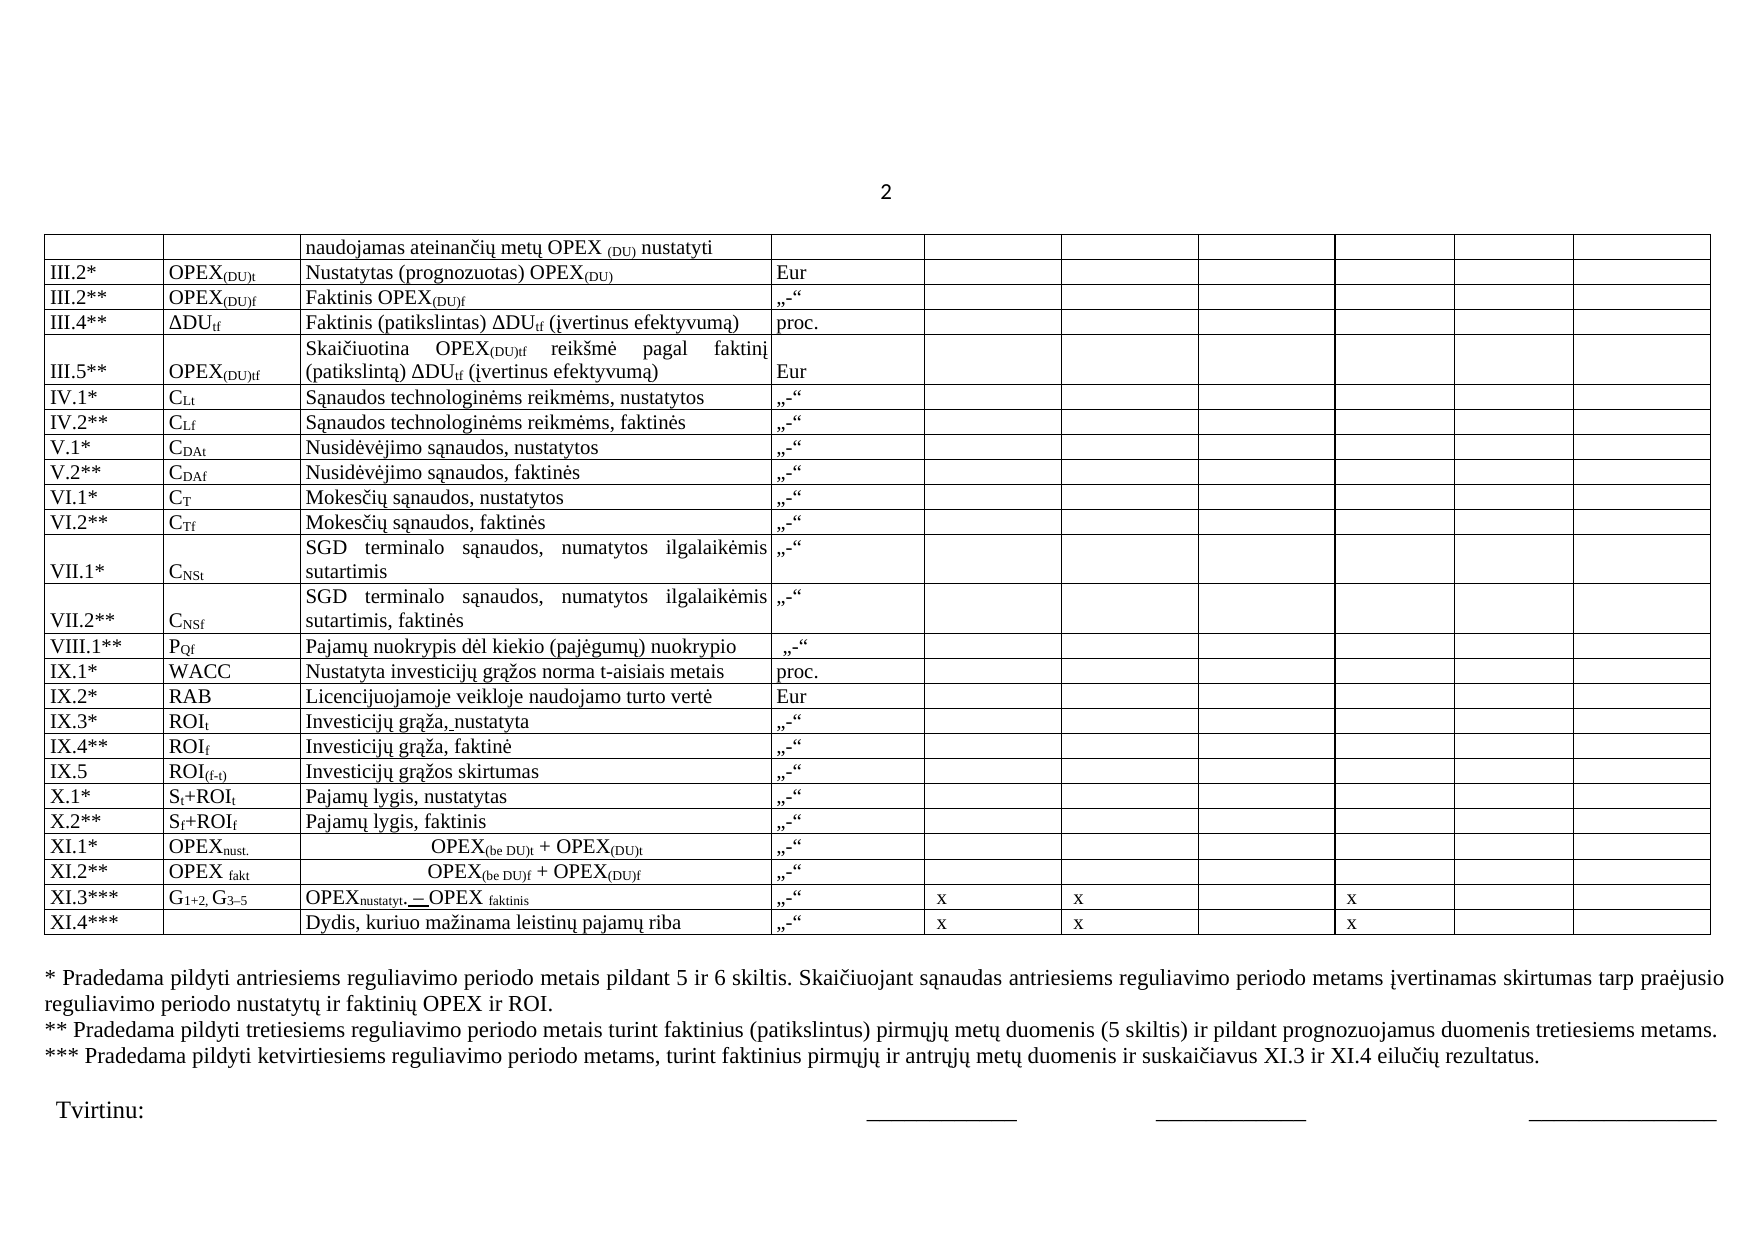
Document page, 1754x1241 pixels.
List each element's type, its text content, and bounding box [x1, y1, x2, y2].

table_cell OPEX fakt [164, 860, 300, 883]
table_cell [1455, 485, 1573, 509]
table_cell OPEXnust. [164, 834, 300, 858]
table_cell XI.4*** [45, 910, 163, 934]
table_cell [1062, 335, 1198, 383]
table_cell [1574, 584, 1710, 632]
table_cell [1199, 659, 1334, 683]
table_cell [1062, 285, 1198, 309]
table_cell [1574, 634, 1710, 658]
table_cell [1336, 784, 1454, 808]
table_cell [1062, 784, 1198, 808]
table_cell „-“ [772, 860, 924, 883]
table_cell [1455, 310, 1573, 334]
table_cell „-“ [772, 634, 924, 658]
table_cell SGD terminalo sąnaudos, numatytos ilgalaikėmis sutartimis, faktinės [301, 584, 771, 632]
table_cell Sąnaudos technologinėms reikmėms, faktinės [301, 410, 771, 434]
table_cell [1455, 634, 1573, 658]
table_header _______________ [1375, 1095, 1728, 1127]
table_cell VII.1* [45, 535, 163, 583]
table_cell [925, 659, 1061, 683]
table_cell [1199, 260, 1334, 284]
table_cell „-“ [772, 784, 924, 808]
table_cell IV.1* [45, 385, 163, 409]
table_cell [1574, 734, 1710, 758]
table_cell [1062, 235, 1198, 259]
table_cell [1199, 784, 1334, 808]
table_cell Eur [772, 260, 924, 284]
table_cell [1336, 684, 1454, 708]
table_cell VIII.1** [45, 634, 163, 658]
table_cell „-“ [772, 834, 924, 858]
table_cell [1455, 809, 1573, 833]
table_header [514, 1095, 797, 1127]
table_cell [1062, 410, 1198, 434]
table_cell Nusidėvėjimo sąnaudos, faktinės [301, 460, 771, 484]
table_cell [1455, 410, 1573, 434]
table_cell [1062, 659, 1198, 683]
table_cell IX.2* [45, 684, 163, 708]
table_cell ROIf [164, 734, 300, 758]
table_cell [1199, 460, 1334, 484]
table_cell [1455, 684, 1573, 708]
table_cell [164, 235, 300, 259]
table_cell [1062, 809, 1198, 833]
table_cell [1455, 285, 1573, 309]
table_cell OPEXnustatyt. – OPEX faktinis [301, 885, 771, 909]
table_cell Pajamų nuokrypis dėl kiekio (pajėgumų) nuokrypio [301, 634, 771, 658]
table_cell [925, 809, 1061, 833]
table_cell [1455, 460, 1573, 484]
table_cell [1062, 510, 1198, 534]
table_cell [1199, 285, 1334, 309]
table_cell VI.2** [45, 510, 163, 534]
text *** Pradedama pildyti ketvirtiesiems reguliavimo periodo metams, turint faktinius pirmųjų ir antrųjų metų duomenis ir suskaičiavus XI.3 ir XI.4 eilučių rezultatus. [44, 1043, 1728, 1069]
table_cell [1455, 535, 1573, 583]
table_cell [1455, 659, 1573, 683]
table_cell VII.2** [45, 584, 163, 632]
table_cell [1199, 485, 1334, 509]
table_cell Sąnaudos technologinėms reikmėms, nustatytos [301, 385, 771, 409]
table_cell [925, 759, 1061, 783]
table_cell [1455, 385, 1573, 409]
table_cell III.2* [45, 260, 163, 284]
table_cell „-“ [772, 285, 924, 309]
table_cell [1455, 784, 1573, 808]
table_cell [1574, 659, 1710, 683]
table_cell [925, 784, 1061, 808]
table_cell OPEX(DU)tf [164, 335, 300, 383]
table_cell IX.5 [45, 759, 163, 783]
table_cell „-“ [772, 485, 924, 509]
table_cell [772, 235, 924, 259]
table_cell Pajamų lygis, faktinis [301, 809, 771, 833]
table_cell Sf+ROIf [164, 809, 300, 833]
table_cell „-“ [772, 709, 924, 733]
table_cell [1336, 584, 1454, 632]
table_cell „-“ [772, 734, 924, 758]
table_cell III.5** [45, 335, 163, 383]
table_cell [1336, 634, 1454, 658]
table_cell [1199, 809, 1334, 833]
table_cell proc. [772, 310, 924, 334]
table_header Tvirtinu: [44, 1095, 231, 1127]
table_cell [1574, 460, 1710, 484]
table_cell X.1* [45, 784, 163, 808]
table_cell [1574, 809, 1710, 833]
table_cell [1455, 759, 1573, 783]
table_cell Mokesčių sąnaudos, nustatytos [301, 485, 771, 509]
table_cell [925, 410, 1061, 434]
table_cell [1062, 485, 1198, 509]
table_cell [1574, 385, 1710, 409]
table_cell [1455, 510, 1573, 534]
table_cell [1455, 260, 1573, 284]
table_cell Nustatytas (prognozuotas) OPEX(DU) [301, 260, 771, 284]
table_cell [1574, 709, 1710, 733]
table_cell [1574, 260, 1710, 284]
table_cell [1199, 535, 1334, 583]
table_cell [925, 834, 1061, 858]
table_cell [925, 310, 1061, 334]
table_cell [1199, 885, 1334, 909]
table_cell [1199, 734, 1334, 758]
table_cell [925, 460, 1061, 484]
table_cell Investicijų grąža, nustatyta [301, 709, 771, 733]
table_header ____________ [1086, 1095, 1375, 1127]
table_cell [925, 684, 1061, 708]
table_cell x [1062, 885, 1198, 909]
table_cell „-“ [772, 584, 924, 632]
table_cell [1455, 335, 1573, 383]
table_cell OPEX(be DU)t + OPEX(DU)t [301, 834, 771, 858]
table_cell „-“ [772, 885, 924, 909]
table_cell OPEX(DU)t [164, 260, 300, 284]
table_cell Dydis, kuriuo mažinama leistinų pajamų riba [301, 910, 771, 934]
table_cell „-“ [772, 809, 924, 833]
text * Pradedama pildyti antriesiems reguliavimo periodo metais pildant 5 ir 6 skiltis. Skaičiuojant sąnaudas antriesiems reguliavimo periodo metams įvertinamas skirtumas tarp praėjusio reguliavimo periodo nustatytų ir faktinių OPEX ir ROI. [44, 963, 1728, 1016]
table_cell [1574, 535, 1710, 583]
table_cell [1574, 910, 1710, 934]
table_cell [1574, 684, 1710, 708]
table_cell [1455, 709, 1573, 733]
table_cell [925, 734, 1061, 758]
table_cell III.2** [45, 285, 163, 309]
table_cell x [925, 885, 1061, 909]
table_cell [1062, 584, 1198, 632]
table_cell [925, 435, 1061, 459]
table_cell [925, 385, 1061, 409]
table_cell [1574, 435, 1710, 459]
table_cell x [925, 910, 1061, 934]
table_cell [1062, 734, 1198, 758]
table_cell [1062, 709, 1198, 733]
table_cell [1062, 260, 1198, 284]
table_cell IX.4** [45, 734, 163, 758]
table_cell [1574, 335, 1710, 383]
table_cell [925, 235, 1061, 259]
table_cell [925, 584, 1061, 632]
table_cell Faktinis OPEX(DU)f [301, 285, 771, 309]
table_cell Eur [772, 335, 924, 383]
table_cell [1199, 310, 1334, 334]
table_cell „-“ [772, 385, 924, 409]
table_cell [1062, 460, 1198, 484]
table_cell G1+2, G3–5 [164, 885, 300, 909]
table_cell Mokesčių sąnaudos, faktinės [301, 510, 771, 534]
table_cell [1336, 460, 1454, 484]
table_cell [1336, 759, 1454, 783]
table_cell Pajamų lygis, nustatytas [301, 784, 771, 808]
table_cell OPEX(DU)f [164, 285, 300, 309]
table_cell [1199, 860, 1334, 883]
table_cell ΔDUtf [164, 310, 300, 334]
table_cell X.2** [45, 809, 163, 833]
table_cell IV.2** [45, 410, 163, 434]
table_cell [1199, 335, 1334, 383]
table_cell Nustatyta investicijų grąžos norma t-aisiais metais [301, 659, 771, 683]
table_cell [1336, 235, 1454, 259]
table_cell [1199, 435, 1334, 459]
table_cell CNSt [164, 535, 300, 583]
table_cell CTf [164, 510, 300, 534]
table_cell [1062, 310, 1198, 334]
table_cell [1336, 435, 1454, 459]
table_cell [1336, 310, 1454, 334]
table_cell IX.3* [45, 709, 163, 733]
table_cell „-“ [772, 910, 924, 934]
table_cell [1336, 535, 1454, 583]
table_cell VI.1* [45, 485, 163, 509]
table_cell [925, 260, 1061, 284]
table_header [231, 1095, 514, 1127]
table_cell [1062, 634, 1198, 658]
table_cell CLf [164, 410, 300, 434]
table_cell „-“ [772, 410, 924, 434]
table_cell ROI(f-t) [164, 759, 300, 783]
table_cell CDAf [164, 460, 300, 484]
table_cell [1574, 784, 1710, 808]
table_cell [1062, 684, 1198, 708]
table_cell St+ROIt [164, 784, 300, 808]
table_cell [925, 860, 1061, 883]
table_cell [925, 535, 1061, 583]
table_cell [925, 285, 1061, 309]
table_cell [1336, 510, 1454, 534]
table_cell [1574, 885, 1710, 909]
table_cell [1199, 385, 1334, 409]
table_cell OPEX(be DU)f + OPEX(DU)f [301, 860, 771, 883]
table_cell [1062, 834, 1198, 858]
table_cell XI.1* [45, 834, 163, 858]
table_cell XI.2** [45, 860, 163, 883]
table_cell [1455, 910, 1573, 934]
table_cell [1199, 759, 1334, 783]
table_cell [1336, 485, 1454, 509]
table_cell Nusidėvėjimo sąnaudos, nustatytos [301, 435, 771, 459]
table_cell [1062, 535, 1198, 583]
table_cell [1336, 860, 1454, 883]
table_cell CNSf [164, 584, 300, 632]
table_cell [1574, 834, 1710, 858]
table_cell [1455, 834, 1573, 858]
table_cell [925, 510, 1061, 534]
table_cell [1199, 910, 1334, 934]
table_cell [1336, 410, 1454, 434]
table_cell [45, 235, 163, 259]
table_cell [1574, 310, 1710, 334]
table_cell III.4** [45, 310, 163, 334]
table_cell [1455, 584, 1573, 632]
table_cell [1455, 885, 1573, 909]
table_cell V.1* [45, 435, 163, 459]
table_cell [1336, 385, 1454, 409]
table_cell [1199, 235, 1334, 259]
table_cell [1336, 734, 1454, 758]
table_cell „-“ [772, 460, 924, 484]
table_cell Skaičiuotina OPEX(DU)tf reikšmė pagal faktinį (patikslintą) ΔDUtf (įvertinus efektyvumą) [301, 335, 771, 383]
table_cell CT [164, 485, 300, 509]
table_cell proc. [772, 659, 924, 683]
table_cell [925, 709, 1061, 733]
text ** Pradedama pildyti tretiesiems reguliavimo periodo metais turint faktinius (patikslintus) pirmųjų metų duomenis (5 skiltis) ir pildant prognozuojamus duomenis tretiesiems metams. [44, 1016, 1728, 1043]
table_cell [1199, 410, 1334, 434]
table_cell [925, 335, 1061, 383]
table_cell [1574, 235, 1710, 259]
table_cell [1062, 759, 1198, 783]
table_cell [1336, 285, 1454, 309]
table_cell [1199, 834, 1334, 858]
table_cell [1062, 435, 1198, 459]
table_cell Faktinis (patikslintas) ΔDUtf (įvertinus efektyvumą) [301, 310, 771, 334]
table_cell [1574, 510, 1710, 534]
table_cell [1199, 634, 1334, 658]
table_cell [925, 634, 1061, 658]
table_cell [925, 485, 1061, 509]
table_cell Licencijuojamoje veikloje naudojamo turto vertė [301, 684, 771, 708]
table_cell „-“ [772, 510, 924, 534]
table_cell RAB [164, 684, 300, 708]
table_cell [1199, 510, 1334, 534]
table_cell [1336, 335, 1454, 383]
table_cell [1199, 709, 1334, 733]
table_cell [1199, 684, 1334, 708]
table_cell IX.1* [45, 659, 163, 683]
table_cell [1336, 659, 1454, 683]
table_cell x [1336, 910, 1454, 934]
table_cell WACC [164, 659, 300, 683]
table_cell [1455, 235, 1573, 259]
table_cell [1336, 709, 1454, 733]
table_cell [1574, 485, 1710, 509]
table_cell Eur [772, 684, 924, 708]
table_cell PQf [164, 634, 300, 658]
table_cell XI.3*** [45, 885, 163, 909]
table_cell [1062, 860, 1198, 883]
table_cell „-“ [772, 435, 924, 459]
table_cell CLt [164, 385, 300, 409]
table_cell [1062, 385, 1198, 409]
table_cell [164, 910, 300, 934]
table_cell Investicijų grąža, faktinė [301, 734, 771, 758]
table_cell [1455, 435, 1573, 459]
table_cell Investicijų grąžos skirtumas [301, 759, 771, 783]
table_cell [1336, 834, 1454, 858]
table_cell „-“ [772, 535, 924, 583]
table_header ____________ [797, 1095, 1086, 1127]
table_cell [1455, 734, 1573, 758]
table_cell [1336, 260, 1454, 284]
table_cell [1574, 410, 1710, 434]
table_cell [1336, 809, 1454, 833]
table_cell V.2** [45, 460, 163, 484]
table_cell [1574, 759, 1710, 783]
table_cell CDAt [164, 435, 300, 459]
table_cell „-“ [772, 759, 924, 783]
table_cell x [1336, 885, 1454, 909]
table_cell x [1062, 910, 1198, 934]
table_cell [1574, 860, 1710, 883]
table_cell [1199, 584, 1334, 632]
table_cell [1455, 860, 1573, 883]
table_cell ROIt [164, 709, 300, 733]
table_cell SGD terminalo sąnaudos, numatytos ilgalaikėmis sutartimis [301, 535, 771, 583]
table_cell [1574, 285, 1710, 309]
table_cell naudojamas ateinančių metų OPEX (DU) nustatyti [301, 235, 771, 259]
